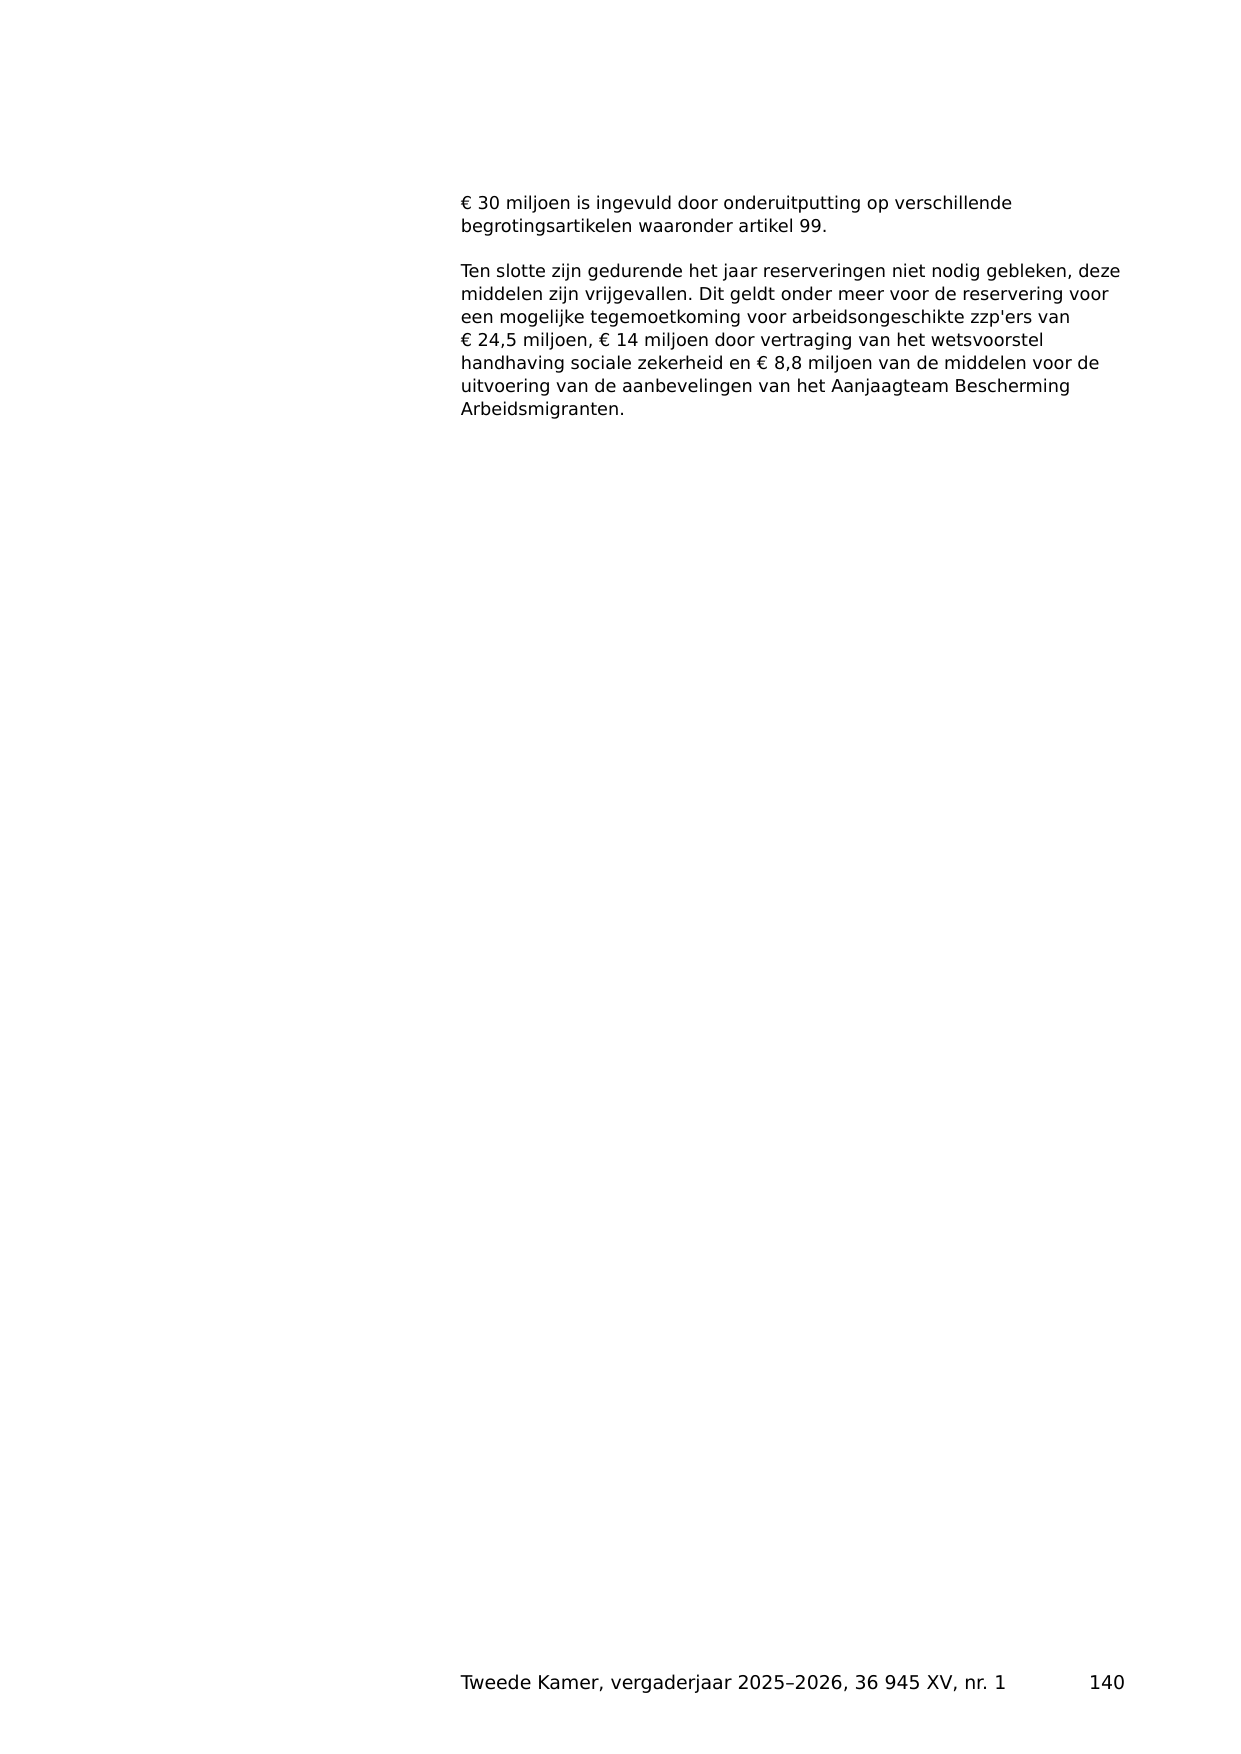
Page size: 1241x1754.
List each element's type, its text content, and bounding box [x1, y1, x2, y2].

text € 30 miljoen is ingevuld door onderuitputting op verschillende begrotingsartikelen waaronder artikel 99. [461, 191, 1125, 237]
text Ten slotte zijn gedurende het jaar reserveringen niet nodig gebleken, deze middelen zijn vrijgevallen. Dit geldt onder meer voor de reservering voor een mogelijke tegemoetkoming voor arbeidsongeschikte zzp'ers van € 24,5 miljoen, € 14 miljoen door vertraging van het wetsvoorstel handhaving sociale zekerheid en € 8,8 miljoen van de middelen voor de uitvoering van de aanbevelingen van het Aanjaagteam Bescherming Arbeidsmigranten. [461, 259, 1125, 420]
